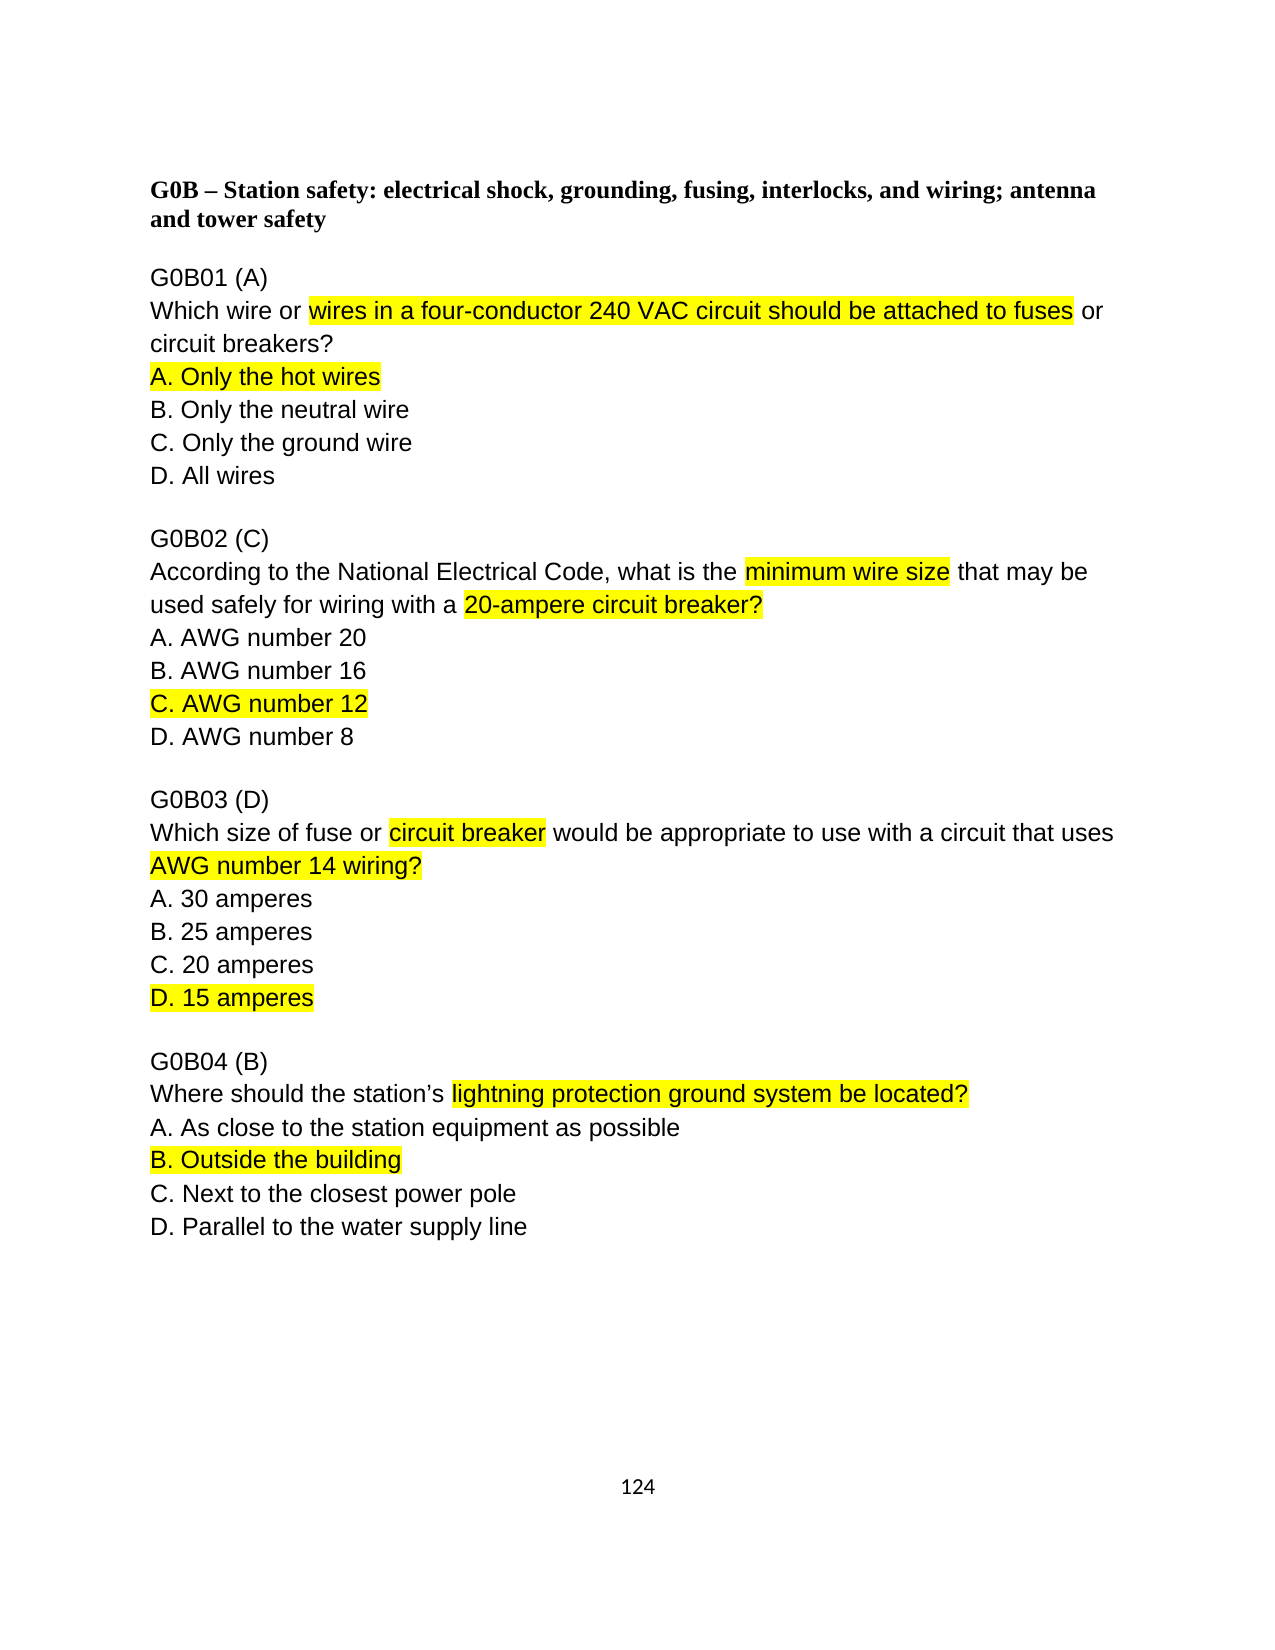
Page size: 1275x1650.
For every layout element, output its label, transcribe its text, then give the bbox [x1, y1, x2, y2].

text G0B01 (A) Which wire or wires in a four-conductor 240 VAC circuit should be attached to fuses or circuit breakers? A. Only the hot wires B. Only the neutral wire C. Only the ground wire D. All wires [150, 263, 1125, 490]
text G0B04 (B) Where should the station’s lightning protection ground system be located? A. As close to the station equipment as possible B. Outside the building C. Next to the closest power pole D. Parallel to the water supply line [150, 1046, 1125, 1240]
text G0B02 (C) According to the National Electrical Code, what is the minimum wire size that may be used safely for wiring with a 20-ampere circuit breaker? A. AWG number 20 B. AWG number 16 C. AWG number 12 D. AWG number 8 [150, 524, 1125, 751]
text G0B03 (D) Which size of fuse or circuit breaker would be appropriate to use with a circuit that uses AWG number 14 wiring? A. 30 amperes B. 25 amperes C. 20 amperes D. 15 amperes [150, 785, 1125, 1012]
subtitle G0B – Station safety: electrical shock, grounding, fusing, interlocks, and wiring; antenna and tower safety [150, 176, 1125, 233]
